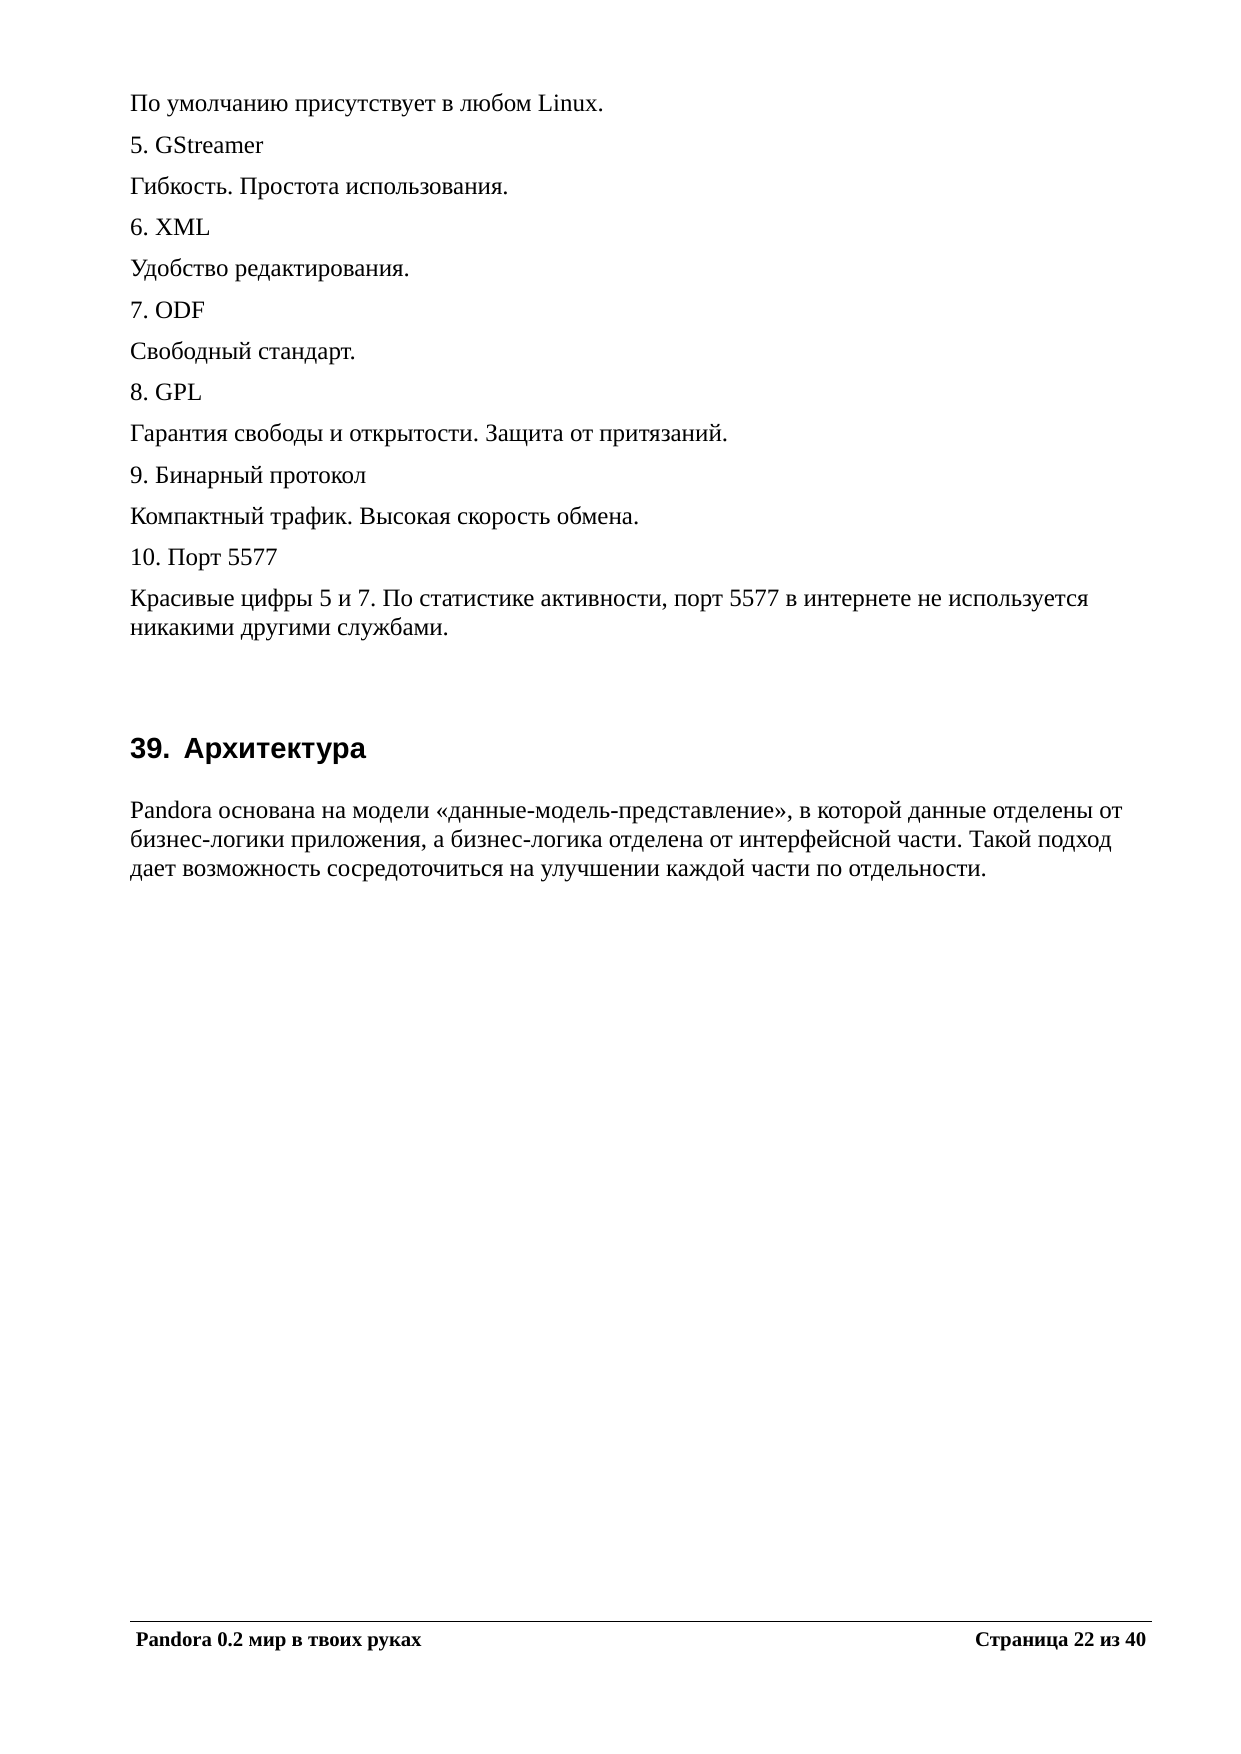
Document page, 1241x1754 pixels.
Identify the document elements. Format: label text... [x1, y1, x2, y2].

text 5. GStreamer [130, 130, 1152, 158]
text Удобство редактирования. [130, 253, 1152, 282]
text Красивые цифры 5 и 7. По статистике активности, порт 5577 в интернете не используется никакими другими службами. [130, 583, 1152, 641]
text 10. Порт 5577 [130, 542, 1152, 571]
text По умолчанию присутствует в любом Linux. [130, 88, 1152, 117]
text 9. Бинарный протокол [130, 460, 1152, 488]
text 8. GPL [130, 377, 1152, 406]
text 6. XML [130, 212, 1152, 241]
text Pandora основана на модели «данные-модель-представление», в которой данные отделены от бизнес-логики приложения, а бизнес-логика отделена от интерфейсной части. Такой подход дает возможность сосредоточиться на улучшении каждой части по отдельности. [130, 795, 1152, 881]
text Гарантия свободы и открытости. Защита от притязаний. [130, 418, 1152, 447]
subtitle Архитектура [130, 731, 1152, 765]
text Свободный стандарт. [130, 336, 1152, 365]
text Гибкость. Простота использования. [130, 171, 1152, 200]
text 7. ODF [130, 295, 1152, 323]
text Компактный трафик. Высокая скорость обмена. [130, 501, 1152, 530]
